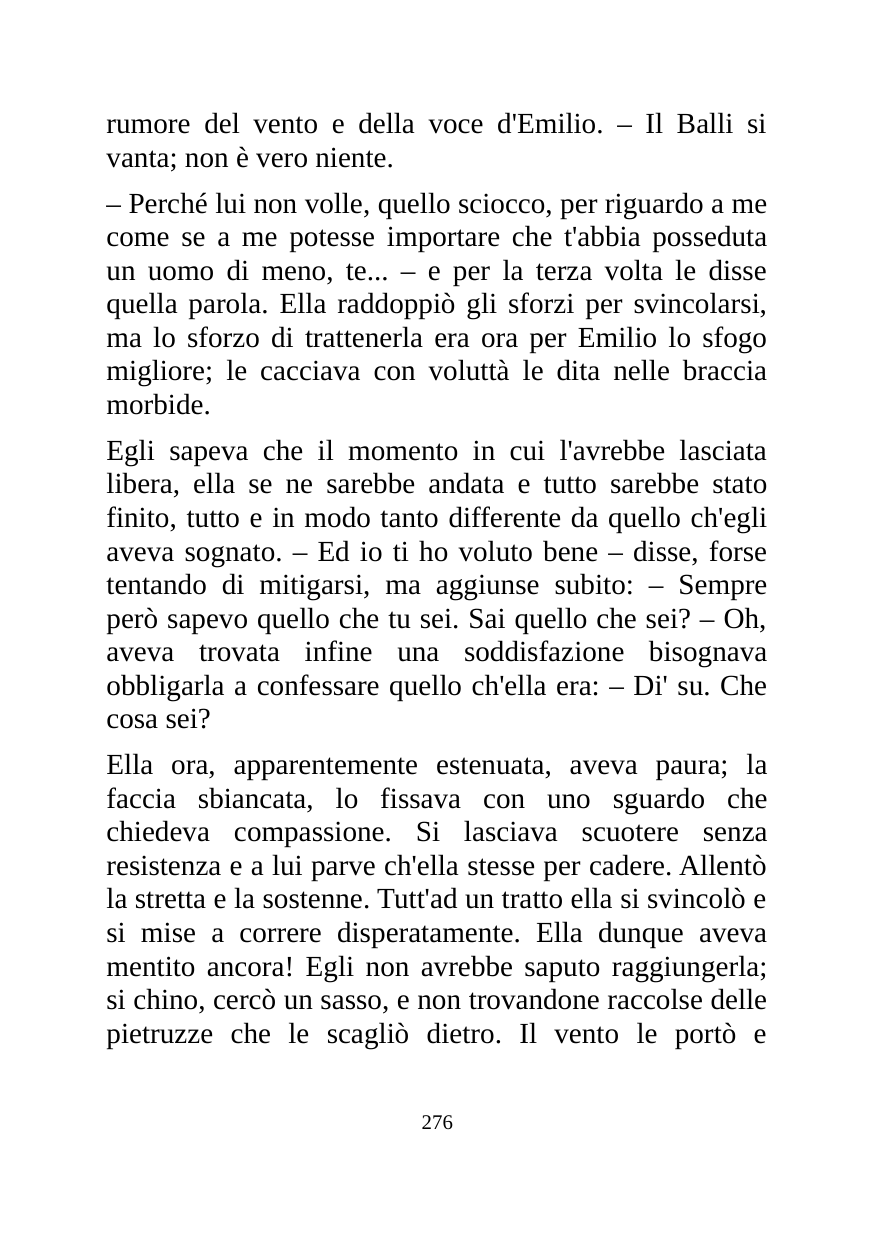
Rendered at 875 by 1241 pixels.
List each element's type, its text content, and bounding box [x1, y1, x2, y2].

text rumore del vento e della voce d'Emilio. – Il Balli si vanta; non è vero niente. [106, 106, 768, 173]
text – Perché lui non volle, quello sciocco, per riguardo a me come se a me potesse importare che t'abbia posseduta un uomo di meno, te... – e per la terza volta le disse quella parola. Ella raddoppiò gli sforzi per svincolarsi, ma lo sforzo di trattenerla era ora per Emilio lo sfogo migliore; le cacciava con voluttà le dita nelle braccia morbide. [106, 186, 768, 421]
text Egli sapeva che il momento in cui l'avrebbe lasciata libera, ella se ne sarebbe andata e tutto sarebbe stato finito, tutto e in modo tanto differente da quello ch'egli aveva sognato. – Ed io ti ho voluto bene – disse, forse tentando di mitigarsi, ma aggiunse subito: – Sempre però sapevo quello che tu sei. Sai quello che sei? – Oh, aveva trovata infine una soddisfazione bisognava obbligarla a confessare quello ch'ella era: – Di' su. Che cosa sei? [106, 433, 768, 735]
text Ella ora, apparentemente estenuata, aveva paura; la faccia sbiancata, lo fissava con uno sguardo che chiedeva compassione. Si lasciava scuotere senza resistenza e a lui parve ch'ella stesse per cadere. Allentò la stretta e la sostenne. Tutt'ad un tratto ella si svincolò e si mise a correre disperatamente. Ella dunque aveva mentito ancora! Egli non avrebbe saputo raggiungerla; si chino, cercò un sasso, e non trovandone raccolse delle pietruzze che le scagliò dietro. Il vento le portò e [106, 747, 768, 1049]
